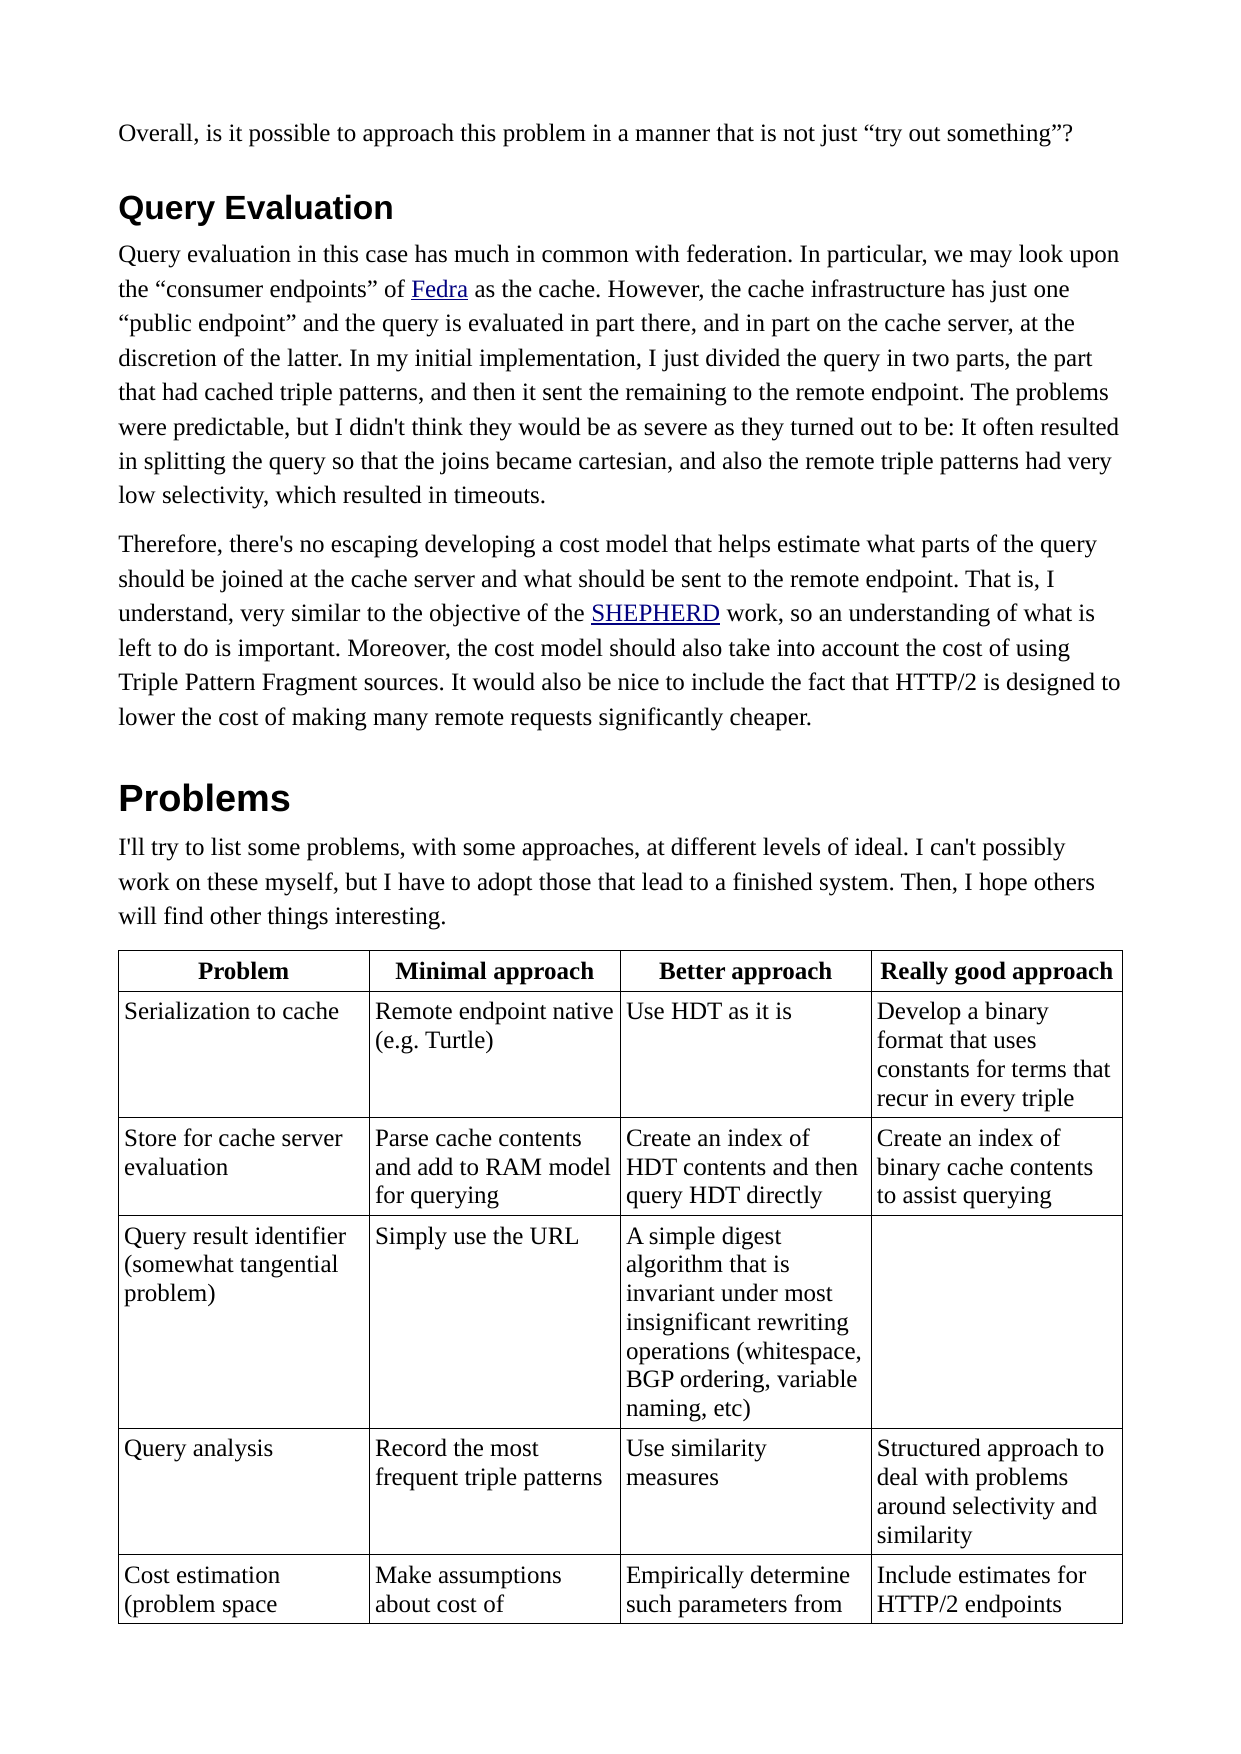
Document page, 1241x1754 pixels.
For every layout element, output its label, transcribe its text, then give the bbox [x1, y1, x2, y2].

table_cell Create an index of binary cache contents to assist querying [872, 1118, 1122, 1215]
table_cell A simple digest algorithm that is invariant under most insignificant rewriting operations (whitespace, BGP ordering, variable naming, etc) [621, 1216, 871, 1428]
table_cell Query analysis [119, 1429, 369, 1554]
table_cell Structured approach to deal with problems around selectivity and similarity [872, 1429, 1122, 1554]
subtitle Problems [118, 776, 1122, 820]
text I'll try to list some problems, with some approaches, at different levels of ideal. I can't possibly work on these myself, but I have to adopt those that lead to a finished system. Then, I hope others will find other things interesting. [118, 832, 1122, 930]
table_header Better approach [621, 951, 871, 991]
table_cell Empirically determine such parameters from [621, 1555, 871, 1623]
table_cell Store for cache server evaluation [119, 1118, 369, 1215]
table_header Problem [119, 951, 369, 991]
text Therefore, there's no escaping developing a cost model that helps estimate what parts of the query should be joined at the cache server and what should be sent to the remote endpoint. That is, I understand, very similar to the objective of the SHEPHERD work, so an understanding of what is left to do is important. Moreover, the cost model should also take into account the cost of using Triple Pattern Fragment sources. It would also be nice to include the fact that HTTP/2 is designed to lower the cost of making many remote requests significantly cheaper. [118, 529, 1122, 731]
table_cell Use HDT as it is [621, 992, 871, 1117]
table_header Really good approach [872, 951, 1122, 991]
table_cell Include estimates for HTTP/2 endpoints [872, 1555, 1122, 1623]
table_header Minimal approach [370, 951, 620, 991]
table_cell Cost estimation (problem space [119, 1555, 369, 1623]
table_cell Serialization to cache [119, 992, 369, 1117]
table_cell Record the most frequent triple patterns [370, 1429, 620, 1554]
table_cell Create an index of HDT contents and then query HDT directly [621, 1118, 871, 1215]
text Query evaluation in this case has much in common with federation. In particular, we may look upon the “consumer endpoints” of Fedra as the cache. However, the cache infrastructure has just one “public endpoint” and the query is evaluated in part there, and in part on the cache server, at the discretion of the latter. In my initial implementation, I just divided the query in two parts, the part that had cached triple patterns, and then it sent the remaining to the remote endpoint. The problems were predictable, but I didn't think they would be as severe as they turned out to be: It often resulted in splitting the query so that the joins became cartesian, and also the remote triple patterns had very low selectivity, which resulted in timeouts. [118, 239, 1122, 509]
table_cell Parse cache contents and add to RAM model for querying [370, 1118, 620, 1215]
table_cell [872, 1216, 1122, 1428]
table_cell Use similarity measures [621, 1429, 871, 1554]
table_cell Query result identifier (somewhat tangential problem) [119, 1216, 369, 1428]
table_cell Develop a binary format that uses constants for terms that recur in every triple [872, 992, 1122, 1117]
table_cell Simply use the URL [370, 1216, 620, 1428]
table_cell Make assumptions about cost of [370, 1555, 620, 1623]
text Overall, is it possible to approach this problem in a manner that is not just “try out something”? [118, 118, 1122, 147]
subtitle Query Evaluation [118, 188, 1122, 227]
table_cell Remote endpoint native (e.g. Turtle) [370, 992, 620, 1117]
